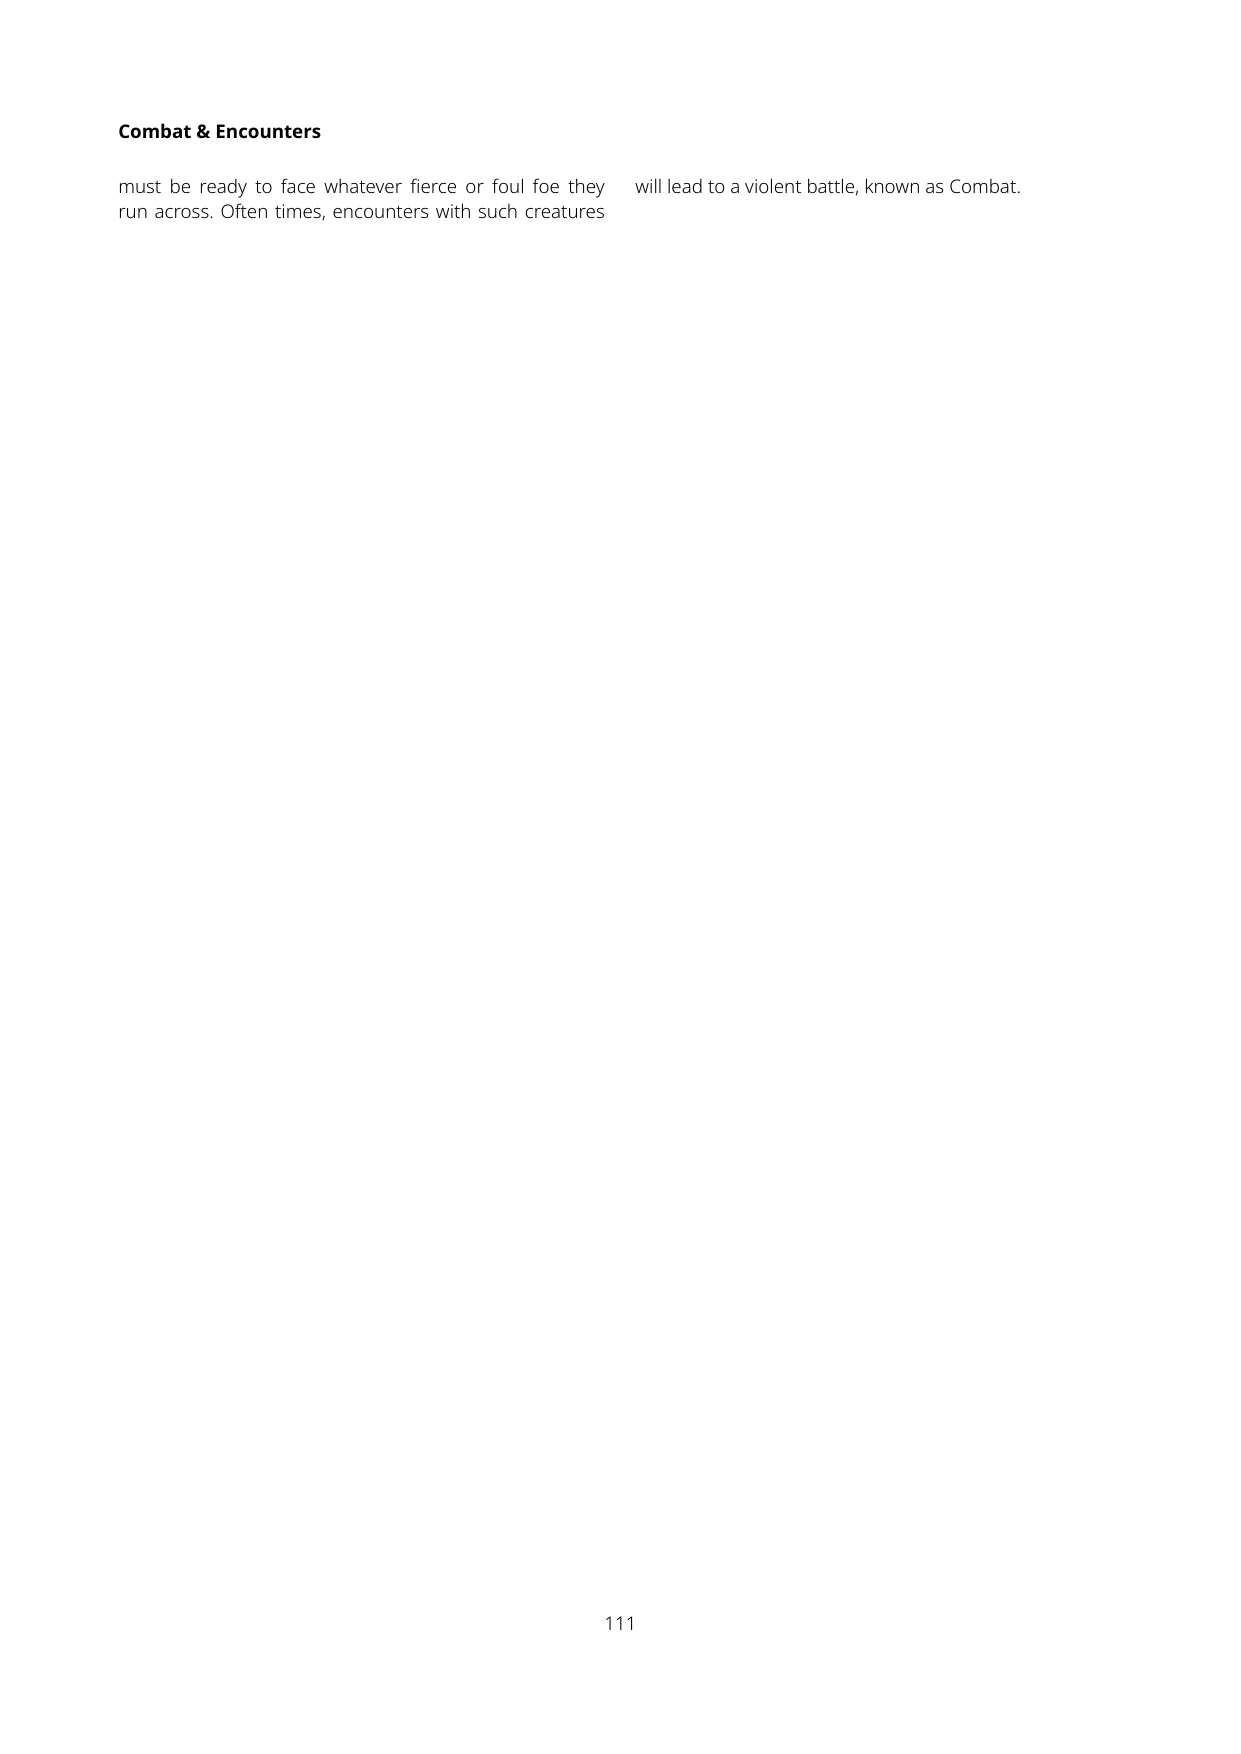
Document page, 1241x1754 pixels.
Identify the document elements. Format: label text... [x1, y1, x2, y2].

text must be ready to face whatever fierce or foul foe they run across. Often times, encounters with such creatures [118, 173, 605, 224]
text will lead to a violent battle, known as Combat. [635, 173, 1122, 199]
